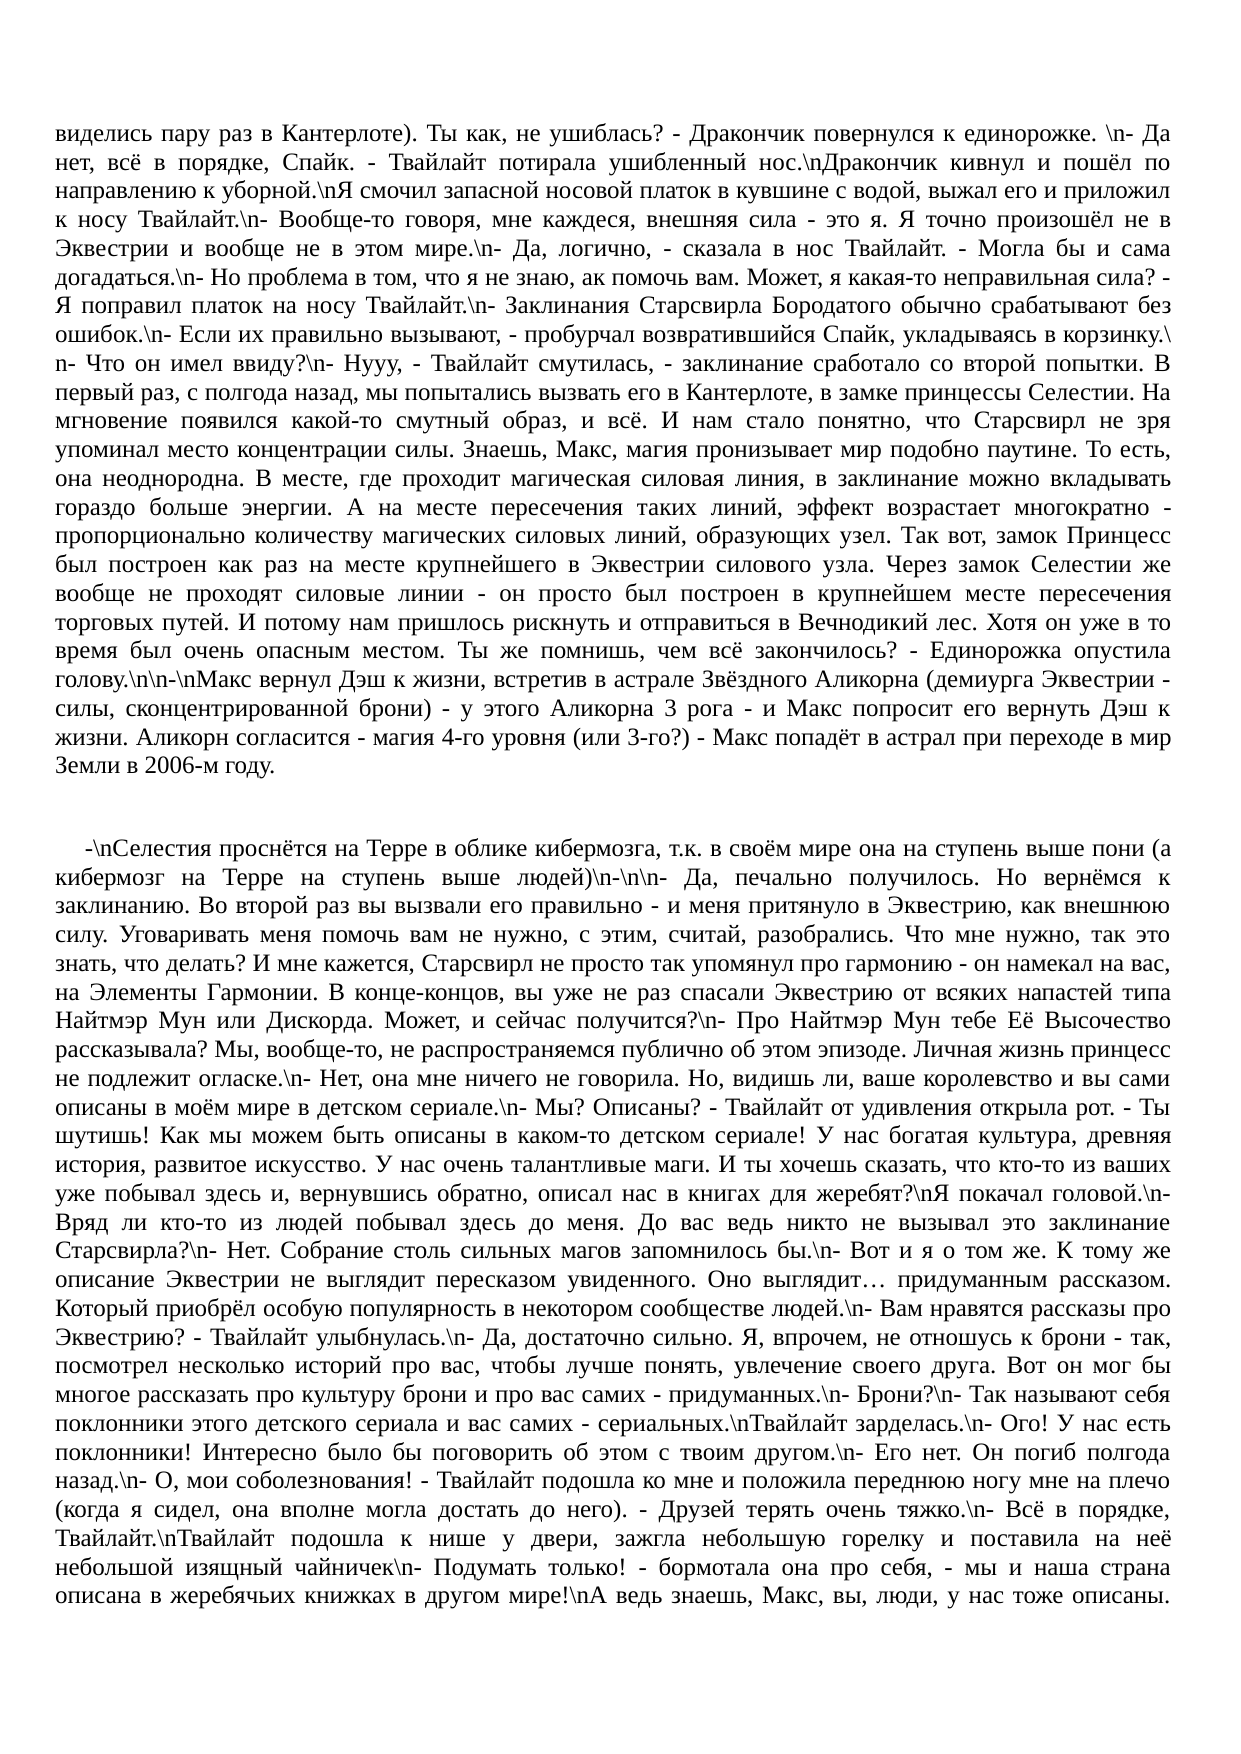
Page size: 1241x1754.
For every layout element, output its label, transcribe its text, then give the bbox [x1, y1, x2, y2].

text -\nСелестия проснётся на Терре в облике кибермозга, т.к. в своём мире она на ступень выше пони (а кибермозг на Терре на ступень выше людей)\n-\n\n- Да, печально получилось. Но вернёмся к заклинанию. Во второй раз вы вызвали его правильно - и меня притянуло в Эквестрию, как внешнюю силу. Уговаривать меня помочь вам не нужно, с этим, считай, разобрались. Что мне нужно, так это знать, что делать? И мне кажется, Старсвирл не просто так упомянул про гармонию - он намекал на вас, на Элементы Гармонии. В конце-концов, вы уже не раз спасали Эквестрию от всяких напастей типа Найтмэр Мун или Дискорда. Может, и сейчас получится?\n- Про Найтмэр Мун тебе Её Высочество рассказывала? Мы, вообще-то, не распространяемся публично об этом эпизоде. Личная жизнь принцесс не подлежит огласке.\n- Нет, она мне ничего не говорила. Но, видишь ли, ваше королевство и вы сами описаны в моём мире в детском сериале.\n- Мы? Описаны? - Твайлайт от удивления открыла рот. - Ты шутишь! Как мы можем быть описаны в каком-то детском сериале! У нас богатая культура, древняя история, развитое искусство. У нас очень талантливые маги. И ты хочешь сказать, что кто-то из ваших уже побывал здесь и, вернувшись обратно, описал нас в книгах для жеребят?\nЯ покачал головой.\n- Вряд ли кто-то из людей побывал здесь до меня. До вас ведь никто не вызывал это заклинание Старсвирла?\n- Нет. Собрание столь сильных магов запомнилось бы.\n- Вот и я о том же. К тому же описание Эквестрии не выглядит пересказом увиденного. Оно выглядит… придуманным рассказом. Который приобрёл особую популярность в некотором сообществе людей.\n- Вам нравятся рассказы про Эквестрию? - Твайлайт улыбнулась.\n- Да, достаточно сильно. Я, впрочем, не отношусь к брони - так, посмотрел несколько историй про вас, чтобы лучше понять, увлечение своего друга. Вот он мог бы многое рассказать про культуру брони и про вас самих - придуманных.\n- Брони?\n- Так называют себя поклонники этого детского сериала и вас самих - сериальных.\nТвайлайт зарделась.\n- Ого! У нас есть поклонники! Интересно было бы поговорить об этом с твоим другом.\n- Его нет. Он погиб полгода назад.\n- О, мои соболезнования! - Твайлайт подошла ко мне и положила переднюю ногу мне на плечо (когда я сидел, она вполне могла достать до него). - Друзей терять очень тяжко.\n- Всё в порядке, Твайлайт.\nТвайлайт подошла к нише у двери, зажгла небольшую горелку и поставила на неё небольшой изящный чайничек\n- Подумать только! - бормотала она про себя, - мы и наша страна описана в жеребячьих книжках в другом мире!\nА ведь знаешь, Макс, вы, люди, у нас тоже описаны. [55, 833, 1172, 1609]
text виделись пару раз в Кантерлоте). Ты как, не ушиблась? - Дракончик повернулся к единорожке. \n- Да нет, всё в порядке, Спайк. - Твайлайт потирала ушибленный нос.\nДракончик кивнул и пошёл по направлению к уборной.\nЯ смочил запасной носовой платок в кувшине с водой, выжал его и приложил к носу Твайлайт.\n- Вообще-то говоря, мне каждеся, внешняя сила - это я. Я точно произошёл не в Эквестрии и вообще не в этом мире.\n- Да, логично, - сказала в нос Твайлайт. - Могла бы и сама догадаться.\n- Но проблема в том, что я не знаю, ак помочь вам. Может, я какая-то неправильная сила? - Я поправил платок на носу Твайлайт.\n- Заклинания Старсвирла Бородатого обычно срабатывают без ошибок.\n- Если их правильно вызывают, - пробурчал возвратившийся Спайк, укладываясь в корзинку.\n- Что он имел ввиду?\n- Нууу, - Твайлайт смутилась, - заклинание сработало со второй попытки. В первый раз, с полгода назад, мы попытались вызвать его в Кантерлоте, в замке принцессы Селестии. На мгновение появился какой-то смутный образ, и всё. И нам стало понятно, что Старсвирл не зря упоминал место концентрации силы. Знаешь, Макс, магия пронизывает мир подобно паутине. То есть, она неоднородна. В месте, где проходит магическая силовая линия, в заклинание можно вкладывать гораздо больше энергии. А на месте пересечения таких линий, эффект возрастает многократно - пропорционально количеству магических силовых линий, образующих узел. Так вот, замок Принцесс был построен как раз на месте крупнейшего в Эквестрии силового узла. Через замок Селестии же вообще не проходят силовые линии - он просто был построен в крупнейшем месте пересечения торговых путей. И потому нам пришлось рискнуть и отправиться в Вечнодикий лес. Хотя он уже в то время был очень опасным местом. Ты же помнишь, чем всё закончилось? - Единорожка опустила голову.\n\n-\nМакс вернул Дэш к жизни, встретив в астрале Звёздного Аликорна (демиурга Эквестрии - силы, сконцентрированной брони) - у этого Аликорна 3 рога - и Макс попросит его вернуть Дэш к жизни. Аликорн согласится - магия 4-го уровня (или 3-го?) - Макс попадёт в астрал при переходе в мир Земли в 2006-м году. [55, 118, 1172, 779]
